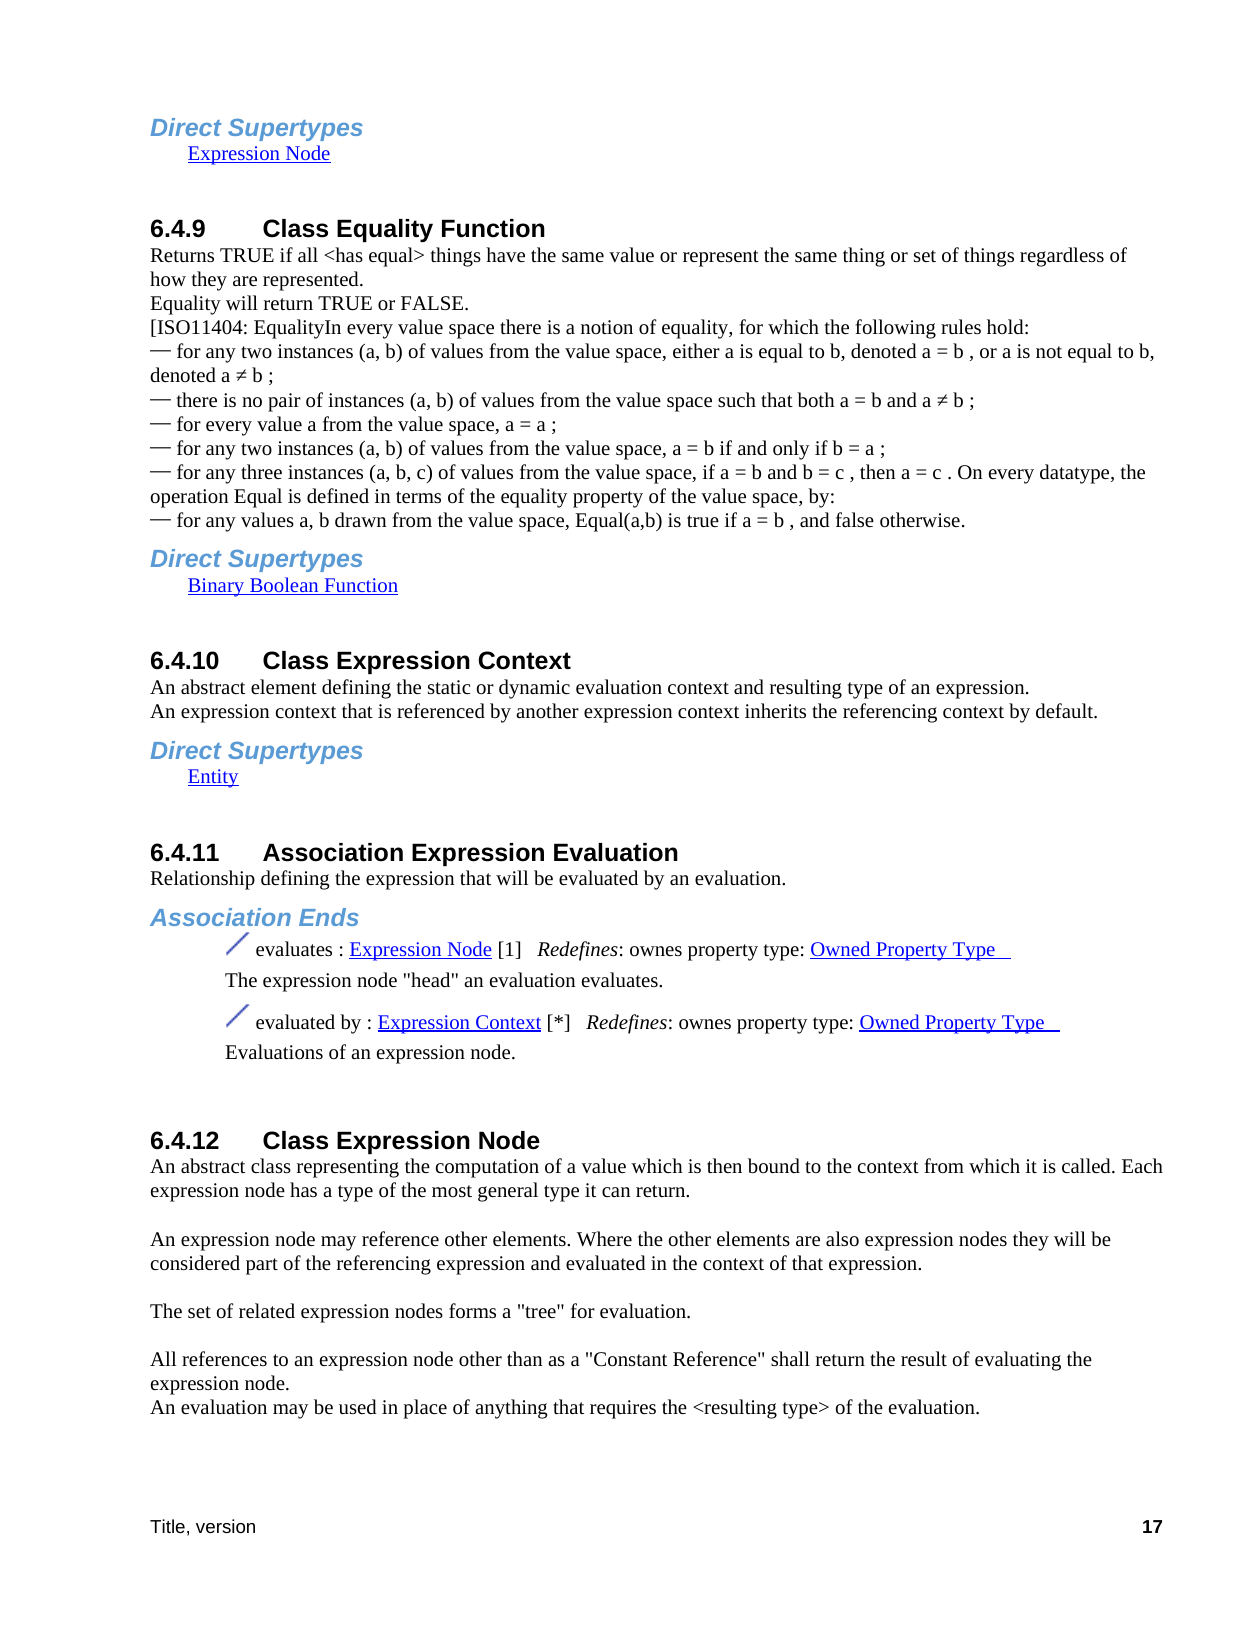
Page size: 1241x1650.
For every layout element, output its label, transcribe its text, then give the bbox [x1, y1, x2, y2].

subtitle Class Expression Context [150, 646, 1165, 675]
text Relationship defining the expression that will be evaluated by an evaluation. [150, 866, 1165, 890]
text Evaluations of an expression node. [150, 1040, 1165, 1064]
text An abstract class representing the computation of a value which is then bound to the context from which it is called. Each expression node has a type of the most general type it can return. An expression node may reference other elements. Where the other elements are also expression nodes they will be considered part of the referencing expression and evaluated in the context of that expression. The set of related expression nodes forms a "tree" for evaluation. All references to an expression node other than as a "Constant Reference" shall return the result of evaluating the expression node. An evaluation may be used in place of anything that requires the <resulting type> of the evaluation. [150, 1154, 1165, 1443]
text Entity [187, 764, 1165, 788]
text evaluates : Expression Node [1] Redefines: ownes property type: Owned Property Type [150, 932, 1165, 961]
picture [225, 931, 251, 957]
subtitle Class Equality Function [150, 214, 1165, 243]
text Binary Boolean Function [187, 573, 1165, 597]
text evaluated by : Expression Context [*] Redefines: ownes property type: Owned Property Type [150, 1004, 1165, 1034]
text Returns TRUE if all <has equal> things have the same value or represent the same thing or set of things regardless of how they are represented. Equality will return TRUE or FALSE. [ISO11404: EqualityIn every value space there is a notion of equality, for which the following rules hold: ⎯ for any two instances (a, b) of values from the value space, either a is equal to b, denoted a = b , or a is not equal to b, denoted a ≠ b ; ⎯ there is no pair of instances (a, b) of values from the value space such that both a = b and a ≠ b ; ⎯ for every value a from the value space, a = a ; ⎯ for any two instances (a, b) of values from the value space, a = b if and only if b = a ; ⎯ for any three instances (a, b, c) of values from the value space, if a = b and b = c , then a = c . On every datatype, the operation Equal is defined in terms of the equality property of the value space, by: ⎯ for any values a, b drawn from the value space, Equal(a,b) is true if a = b , and false otherwise. [150, 243, 1165, 532]
subtitle Direct Supertypes [150, 112, 1165, 141]
text An abstract element defining the static or dynamic evaluation context and resulting type of an expression. An expression context that is referenced by another expression context inherits the referencing context by default. [150, 675, 1165, 723]
text Expression Node [187, 141, 1165, 165]
subtitle Association Ends [150, 903, 1165, 932]
subtitle Class Expression Node [150, 1126, 1165, 1154]
subtitle Direct Supertypes [150, 544, 1165, 573]
picture [225, 1003, 251, 1029]
text The expression node "head" an evaluation evaluates. [150, 967, 1165, 992]
subtitle Association Expression Evaluation [150, 837, 1165, 866]
subtitle Direct Supertypes [150, 736, 1165, 764]
